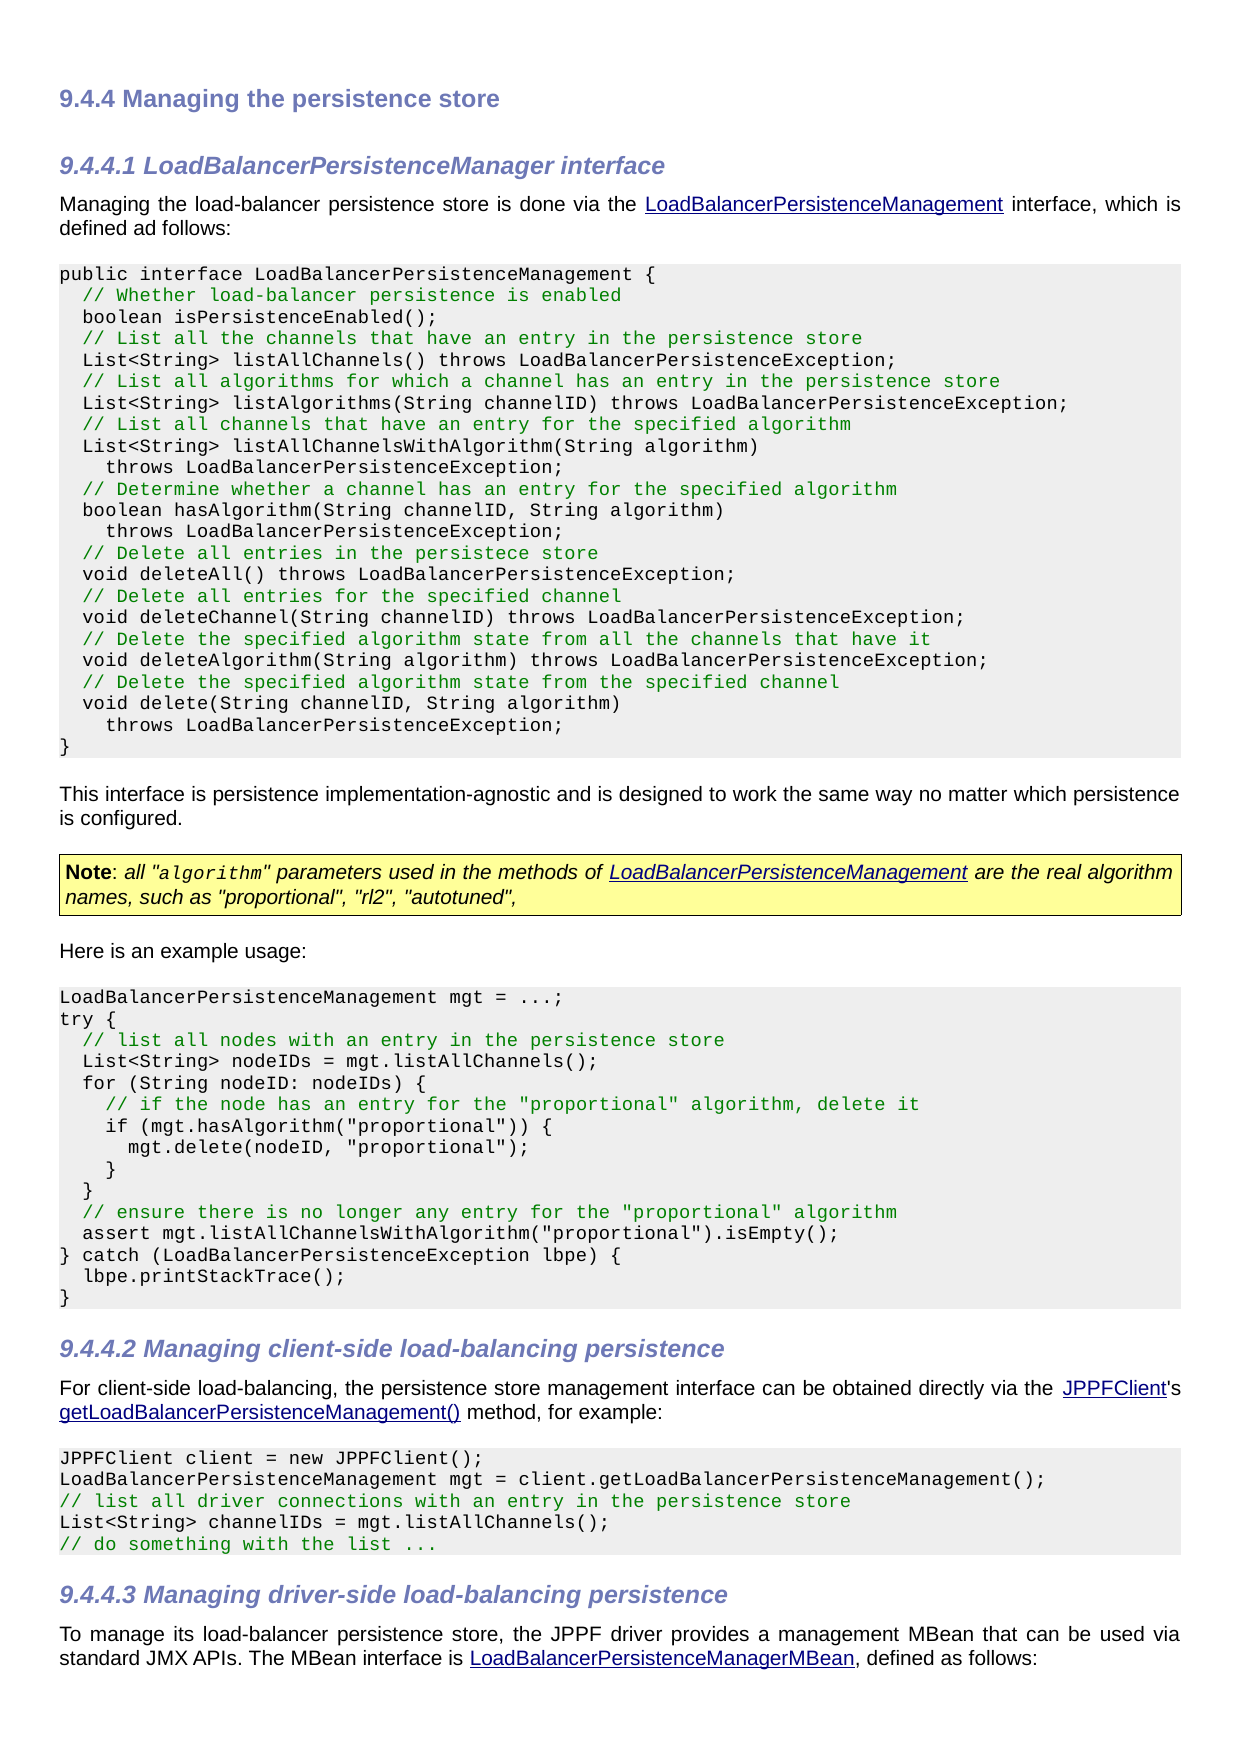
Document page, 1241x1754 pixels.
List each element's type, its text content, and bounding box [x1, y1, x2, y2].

text throws LoadBalancerPersistenceException; [59, 457, 1181, 479]
text boolean isPersistenceEnabled(); [59, 307, 1181, 329]
text List<String> channelIDs = mgt.listAllChannels(); [59, 1512, 1181, 1534]
text For client-side load-balancing, the persistence store management interface can be obtained directly via the JPPFClient's getLoadBalancerPersistenceManagement() method, for example: [59, 1376, 1181, 1424]
text void deleteChannel(String channelID) throws LoadBalancerPersistenceException; [59, 608, 1181, 629]
text mgt.delete(nodeID, "proportional"); [59, 1138, 1181, 1159]
text List<String> listAllChannelsWithAlgorithm(String algorithm) [59, 436, 1181, 457]
text // List all algorithms for which a channel has an entry in the persistence store [59, 372, 1181, 393]
subtitle Managing driver-side load-balancing persistence [59, 1580, 1181, 1609]
text for (String nodeID: nodeIDs) { [59, 1073, 1181, 1095]
subtitle Managing client-side load-balancing persistence [59, 1334, 1181, 1363]
text JPPFClient client = new JPPFClient(); [59, 1448, 1181, 1469]
text } [59, 736, 1181, 758]
text } [59, 1159, 1181, 1181]
text // Delete all entries for the specified channel [59, 586, 1181, 608]
text // if the node has an entry for the "proportional" algorithm, delete it [59, 1095, 1181, 1116]
text } [59, 1288, 1181, 1309]
text assert mgt.listAllChannelsWithAlgorithm("proportional").isEmpty(); [59, 1223, 1181, 1245]
subtitle LoadBalancerPersistenceManager interface [59, 151, 1181, 180]
text // List all channels that have an entry for the specified algorithm [59, 414, 1181, 436]
text // ensure there is no longer any entry for the "proportional" algorithm [59, 1202, 1181, 1223]
text // list all driver connections with an entry in the persistence store [59, 1491, 1181, 1512]
text // Determine whether a channel has an entry for the specified algorithm [59, 479, 1181, 500]
text public interface LoadBalancerPersistenceManagement { [59, 264, 1181, 286]
text // list all nodes with an entry in the persistence store [59, 1030, 1181, 1052]
text To manage its load-balancer persistence store, the JPPF driver provides a management MBean that can be used via standard JMX APIs. The MBean interface is LoadBalancerPersistenceManagerMBean, defined as follows: [59, 1622, 1181, 1670]
text List<String> listAllChannels() throws LoadBalancerPersistenceException; [59, 350, 1181, 372]
text // Whether load-balancer persistence is enabled [59, 286, 1181, 307]
text lbpe.printStackTrace(); [59, 1266, 1181, 1288]
text // Delete the specified algorithm state from all the channels that have it [59, 629, 1181, 651]
text throws LoadBalancerPersistenceException; [59, 522, 1181, 543]
text List<String> nodeIDs = mgt.listAllChannels(); [59, 1052, 1181, 1073]
text // do something with the list ... [59, 1534, 1181, 1555]
text throws LoadBalancerPersistenceException; [59, 715, 1181, 736]
text void deleteAll() throws LoadBalancerPersistenceException; [59, 565, 1181, 586]
subtitle Managing the persistence store [59, 84, 1181, 113]
text Managing the load-balancer persistence store is done via the LoadBalancerPersistenceManagement interface, which is defined ad follows: [59, 192, 1181, 240]
text void deleteAlgorithm(String algorithm) throws LoadBalancerPersistenceException; [59, 651, 1181, 672]
text // Delete all entries in the persistece store [59, 543, 1181, 565]
text void delete(String channelID, String algorithm) [59, 693, 1181, 715]
text Here is an example usage: [59, 939, 1181, 963]
text try { [59, 1009, 1181, 1030]
text List<String> listAlgorithms(String channelID) throws LoadBalancerPersistenceException; [59, 393, 1181, 414]
text } catch (LoadBalancerPersistenceException lbpe) { [59, 1245, 1181, 1266]
text LoadBalancerPersistenceManagement mgt = ...; [59, 987, 1181, 1009]
text // List all the channels that have an entry in the persistence store [59, 329, 1181, 350]
text boolean hasAlgorithm(String channelID, String algorithm) [59, 500, 1181, 522]
text Note: all "algorithm" parameters used in the methods of LoadBalancerPersistenceManagement are the real algorithm names, such as "proportional", "rl2", "autotuned", [60, 855, 1181, 915]
text LoadBalancerPersistenceManagement mgt = client.getLoadBalancerPersistenceManagement(); [59, 1469, 1181, 1491]
text // Delete the specified algorithm state from the specified channel [59, 672, 1181, 693]
text } [59, 1181, 1181, 1202]
text if (mgt.hasAlgorithm("proportional")) { [59, 1116, 1181, 1138]
text This interface is persistence implementation-agnostic and is designed to work the same way no matter which persistence is configured. [59, 782, 1181, 830]
